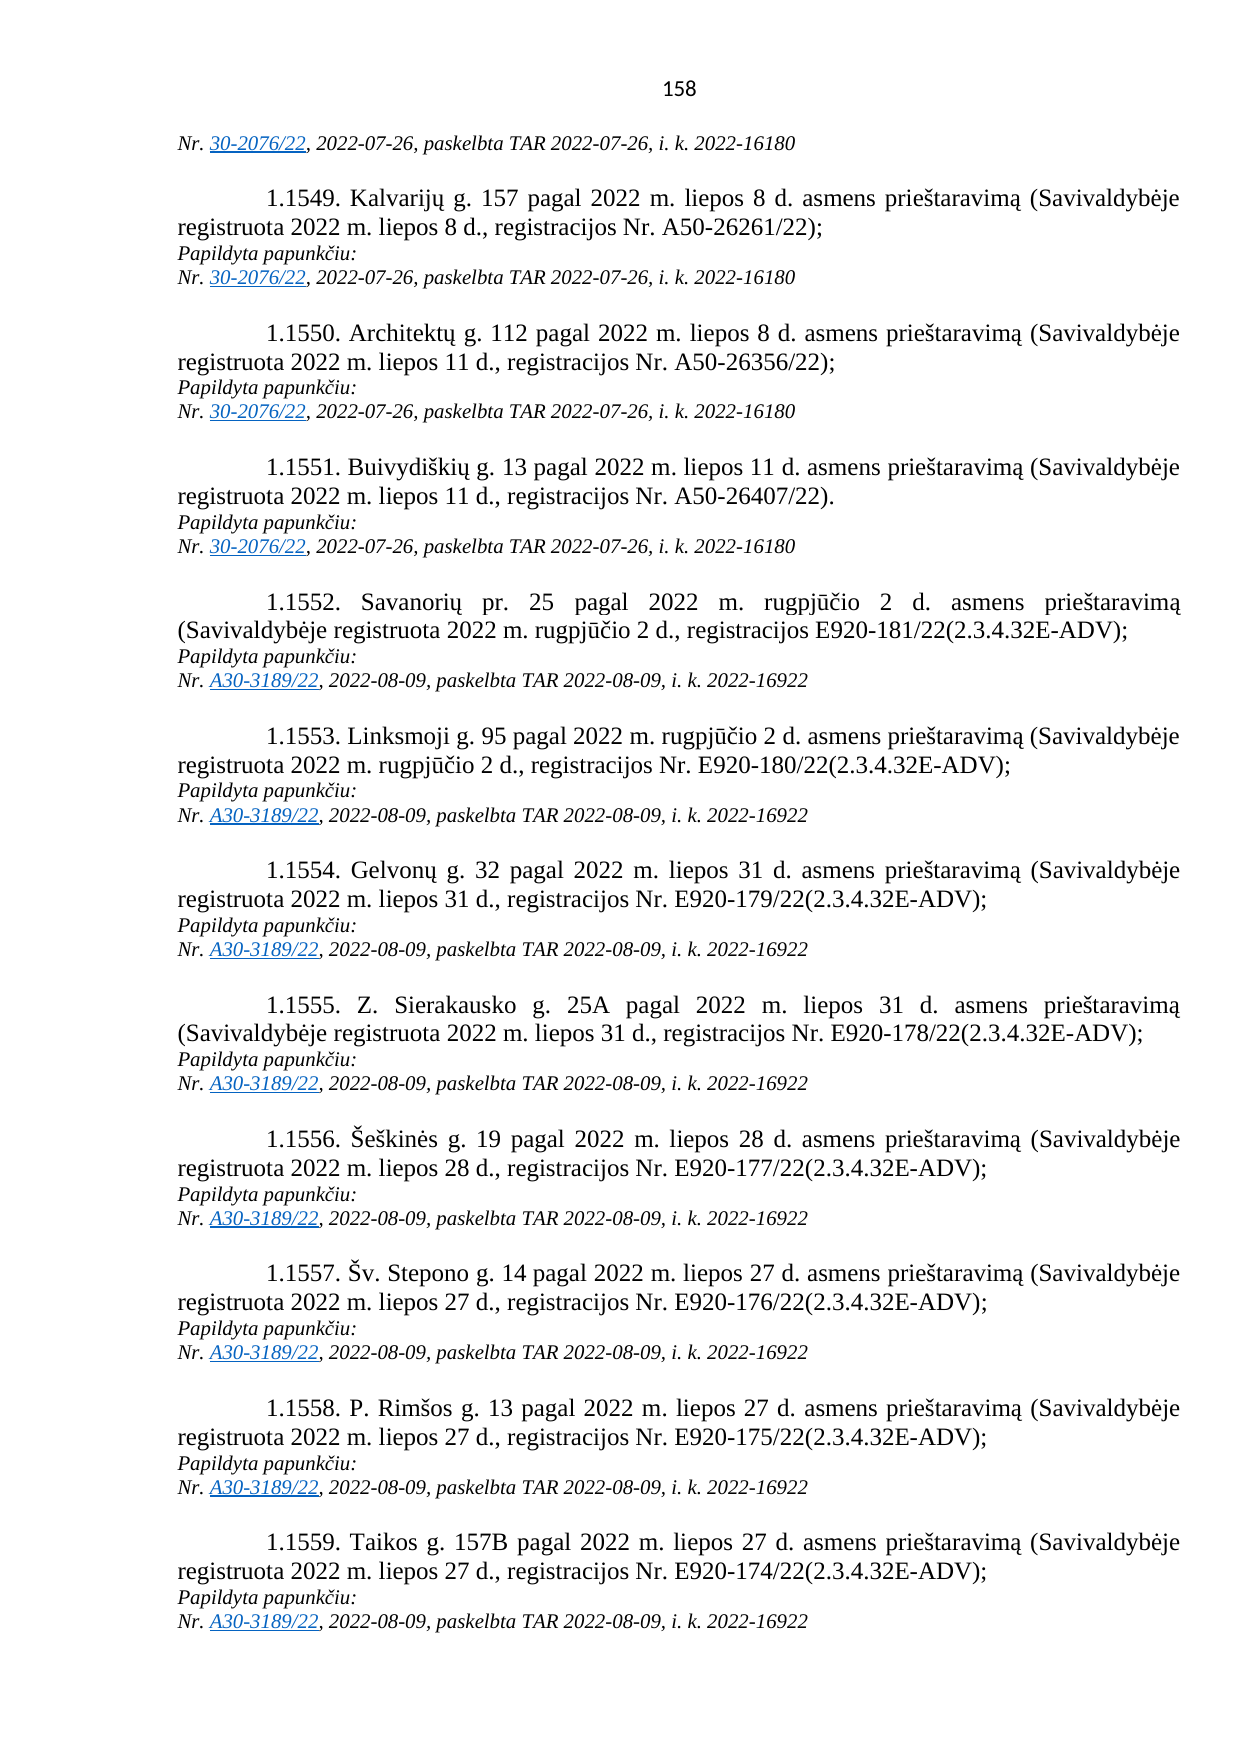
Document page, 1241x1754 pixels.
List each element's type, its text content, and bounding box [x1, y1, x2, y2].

text Papildyta papunkčiu: [177, 913, 1181, 937]
text Papildyta papunkčiu: [177, 778, 1181, 802]
text 1.1551. Buivydiškių g. 13 pagal 2022 m. liepos 11 d. asmens prieštaravimą (Savivaldybėje registruota 2022 m. liepos 11 d., registracijos Nr. A50-26407/22). [177, 452, 1181, 510]
text Nr. A30-3189/22, 2022-08-09, paskelbta TAR 2022-08-09, i. k. 2022-16922 [177, 937, 1181, 961]
text 1.1550. Architektų g. 112 pagal 2022 m. liepos 8 d. asmens prieštaravimą (Savivaldybėje registruota 2022 m. liepos 11 d., registracijos Nr. A50-26356/22); [177, 318, 1181, 375]
text Papildyta papunkčiu: [177, 644, 1181, 668]
text Nr. A30-3189/22, 2022-08-09, paskelbta TAR 2022-08-09, i. k. 2022-16922 [177, 1475, 1181, 1499]
text 1.1554. Gelvonų g. 32 pagal 2022 m. liepos 31 d. asmens prieštaravimą (Savivaldybėje registruota 2022 m. liepos 31 d., registracijos Nr. E920-179/22(2.3.4.32E-ADV); [177, 855, 1181, 913]
text Papildyta papunkčiu: [177, 510, 1181, 534]
text 1.1557. Šv. Stepono g. 14 pagal 2022 m. liepos 27 d. asmens prieštaravimą (Savivaldybėje registruota 2022 m. liepos 27 d., registracijos Nr. E920-176/22(2.3.4.32E-ADV); [177, 1258, 1181, 1316]
text Nr. 30-2076/22, 2022-07-26, paskelbta TAR 2022-07-26, i. k. 2022-16180 [177, 131, 1181, 155]
text Papildyta papunkčiu: [177, 241, 1181, 265]
text 1.1559. Taikos g. 157B pagal 2022 m. liepos 27 d. asmens prieštaravimą (Savivaldybėje registruota 2022 m. liepos 27 d., registracijos Nr. E920-174/22(2.3.4.32E-ADV); [177, 1527, 1181, 1585]
text Nr. 30-2076/22, 2022-07-26, paskelbta TAR 2022-07-26, i. k. 2022-16180 [177, 399, 1181, 423]
text 1.1558. P. Rimšos g. 13 pagal 2022 m. liepos 27 d. asmens prieštaravimą (Savivaldybėje registruota 2022 m. liepos 27 d., registracijos Nr. E920-175/22(2.3.4.32E-ADV); [177, 1393, 1181, 1451]
text Nr. A30-3189/22, 2022-08-09, paskelbta TAR 2022-08-09, i. k. 2022-16922 [177, 1609, 1181, 1633]
text Papildyta papunkčiu: [177, 1316, 1181, 1340]
text Papildyta papunkčiu: [177, 375, 1181, 399]
text Papildyta papunkčiu: [177, 1451, 1181, 1475]
text 1.1555. Z. Sierakausko g. 25A pagal 2022 m. liepos 31 d. asmens prieštaravimą (Savivaldybėje registruota 2022 m. liepos 31 d., registracijos Nr. E920-178/22(2.3.4.32E-ADV); [177, 990, 1181, 1047]
text 1.1549. Kalvarijų g. 157 pagal 2022 m. liepos 8 d. asmens prieštaravimą (Savivaldybėje registruota 2022 m. liepos 8 d., registracijos Nr. A50-26261/22); [177, 183, 1181, 241]
text Nr. 30-2076/22, 2022-07-26, paskelbta TAR 2022-07-26, i. k. 2022-16180 [177, 265, 1181, 289]
text Papildyta papunkčiu: [177, 1182, 1181, 1206]
text Papildyta papunkčiu: [177, 1585, 1181, 1609]
text Nr. A30-3189/22, 2022-08-09, paskelbta TAR 2022-08-09, i. k. 2022-16922 [177, 1206, 1181, 1230]
text Nr. A30-3189/22, 2022-08-09, paskelbta TAR 2022-08-09, i. k. 2022-16922 [177, 668, 1181, 692]
text 1.1553. Linksmoji g. 95 pagal 2022 m. rugpjūčio 2 d. asmens prieštaravimą (Savivaldybėje registruota 2022 m. rugpjūčio 2 d., registracijos Nr. E920-180/22(2.3.4.32E-ADV); [177, 721, 1181, 778]
text Papildyta papunkčiu: [177, 1047, 1181, 1071]
text 1.1556. Šeškinės g. 19 pagal 2022 m. liepos 28 d. asmens prieštaravimą (Savivaldybėje registruota 2022 m. liepos 28 d., registracijos Nr. E920-177/22(2.3.4.32E-ADV); [177, 1124, 1181, 1182]
text Nr. A30-3189/22, 2022-08-09, paskelbta TAR 2022-08-09, i. k. 2022-16922 [177, 1071, 1181, 1095]
text Nr. A30-3189/22, 2022-08-09, paskelbta TAR 2022-08-09, i. k. 2022-16922 [177, 1340, 1181, 1364]
text 1.1552. Savanorių pr. 25 pagal 2022 m. rugpjūčio 2 d. asmens prieštaravimą (Savivaldybėje registruota 2022 m. rugpjūčio 2 d., registracijos E920-181/22(2.3.4.32E-ADV); [177, 587, 1181, 644]
text Nr. A30-3189/22, 2022-08-09, paskelbta TAR 2022-08-09, i. k. 2022-16922 [177, 802, 1181, 827]
text Nr. 30-2076/22, 2022-07-26, paskelbta TAR 2022-07-26, i. k. 2022-16180 [177, 534, 1181, 558]
